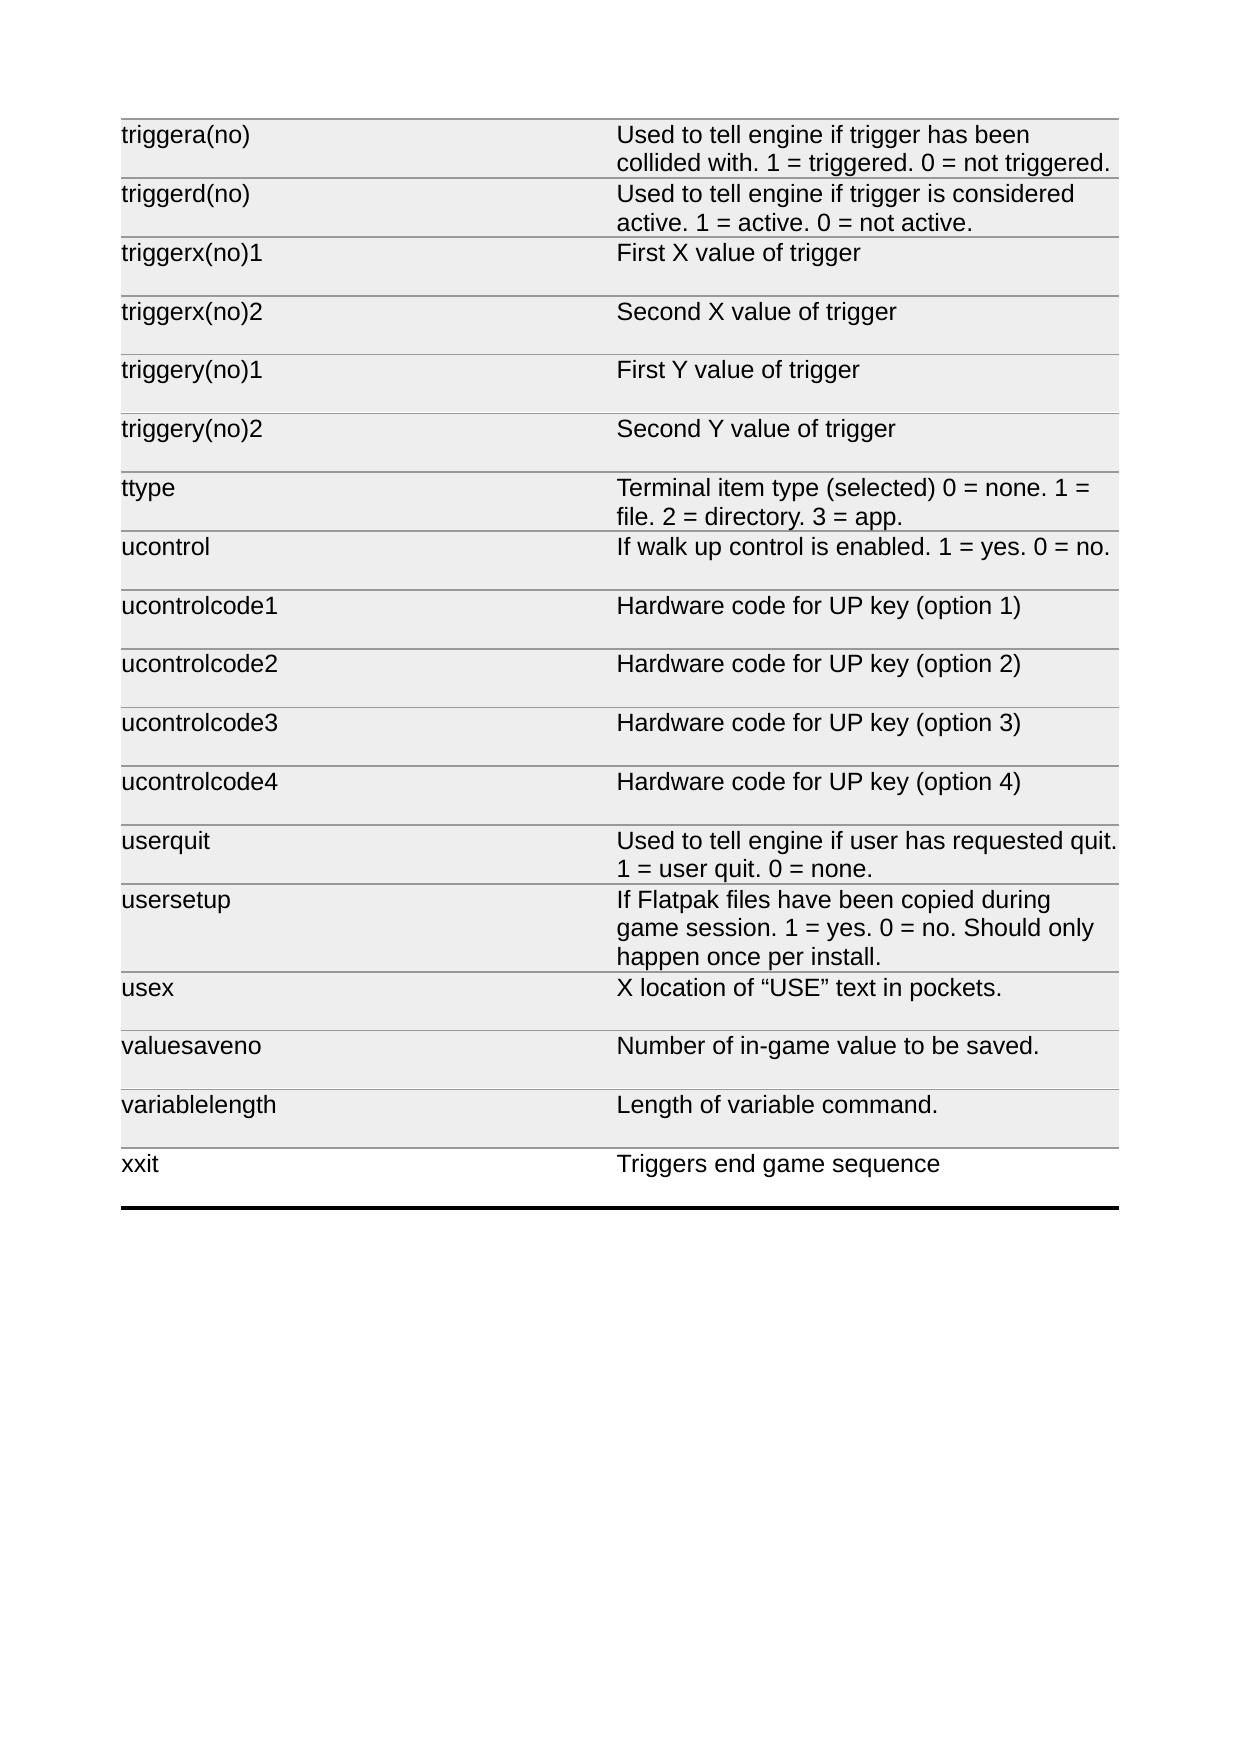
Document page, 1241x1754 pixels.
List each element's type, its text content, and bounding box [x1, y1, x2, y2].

table_cell triggery(no)2 [121, 414, 616, 471]
table_cell usersetup [121, 885, 616, 971]
table_cell userquit [121, 826, 616, 883]
table_cell Hardware code for UP key (option 2) [616, 650, 1119, 707]
table_cell Second Y value of trigger [616, 414, 1119, 471]
table_cell triggerd(no) [121, 179, 616, 236]
table_cell ucontrolcode3 [121, 708, 616, 765]
table_cell variablelength [121, 1090, 616, 1147]
table_cell Hardware code for UP key (option 4) [616, 767, 1119, 824]
table_cell triggerx(no)1 [121, 238, 616, 295]
table_cell Used to tell engine if user has requested quit. 1 = user quit. 0 = none. [616, 826, 1119, 883]
table_cell triggery(no)1 [121, 355, 616, 412]
table_cell Terminal item type (selected) 0 = none. 1 = file. 2 = directory. 3 = app. [616, 473, 1119, 530]
table_cell usex [121, 973, 616, 1030]
table_cell valuesaveno [121, 1031, 616, 1088]
table_cell Hardware code for UP key (option 1) [616, 591, 1119, 648]
table_cell Used to tell engine if trigger is considered active. 1 = active. 0 = not active. [616, 179, 1119, 236]
table_cell Used to tell engine if trigger has been collided with. 1 = triggered. 0 = not triggered. [616, 120, 1119, 177]
table_cell Length of variable command. [616, 1090, 1119, 1147]
table_cell ttype [121, 473, 616, 530]
table_cell Hardware code for UP key (option 3) [616, 708, 1119, 765]
table_cell Number of in-game value to be saved. [616, 1031, 1119, 1088]
table_cell Second X value of trigger [616, 297, 1119, 354]
table_cell If walk up control is enabled. 1 = yes. 0 = no. [616, 532, 1119, 589]
table_cell First Y value of trigger [616, 355, 1119, 412]
table_cell X location of “USE” text in pockets. [616, 973, 1119, 1030]
table_cell triggera(no) [121, 120, 616, 177]
table_cell triggerx(no)2 [121, 297, 616, 354]
table_cell xxit [121, 1149, 616, 1206]
table_cell ucontrolcode2 [121, 650, 616, 707]
table_cell Triggers end game sequence [616, 1149, 1119, 1206]
table_cell If Flatpak files have been copied during game session. 1 = yes. 0 = no. Should only happen once per install. [616, 885, 1119, 971]
table_cell ucontrolcode1 [121, 591, 616, 648]
table_cell ucontrolcode4 [121, 767, 616, 824]
table_cell First X value of trigger [616, 238, 1119, 295]
table_cell ucontrol [121, 532, 616, 589]
